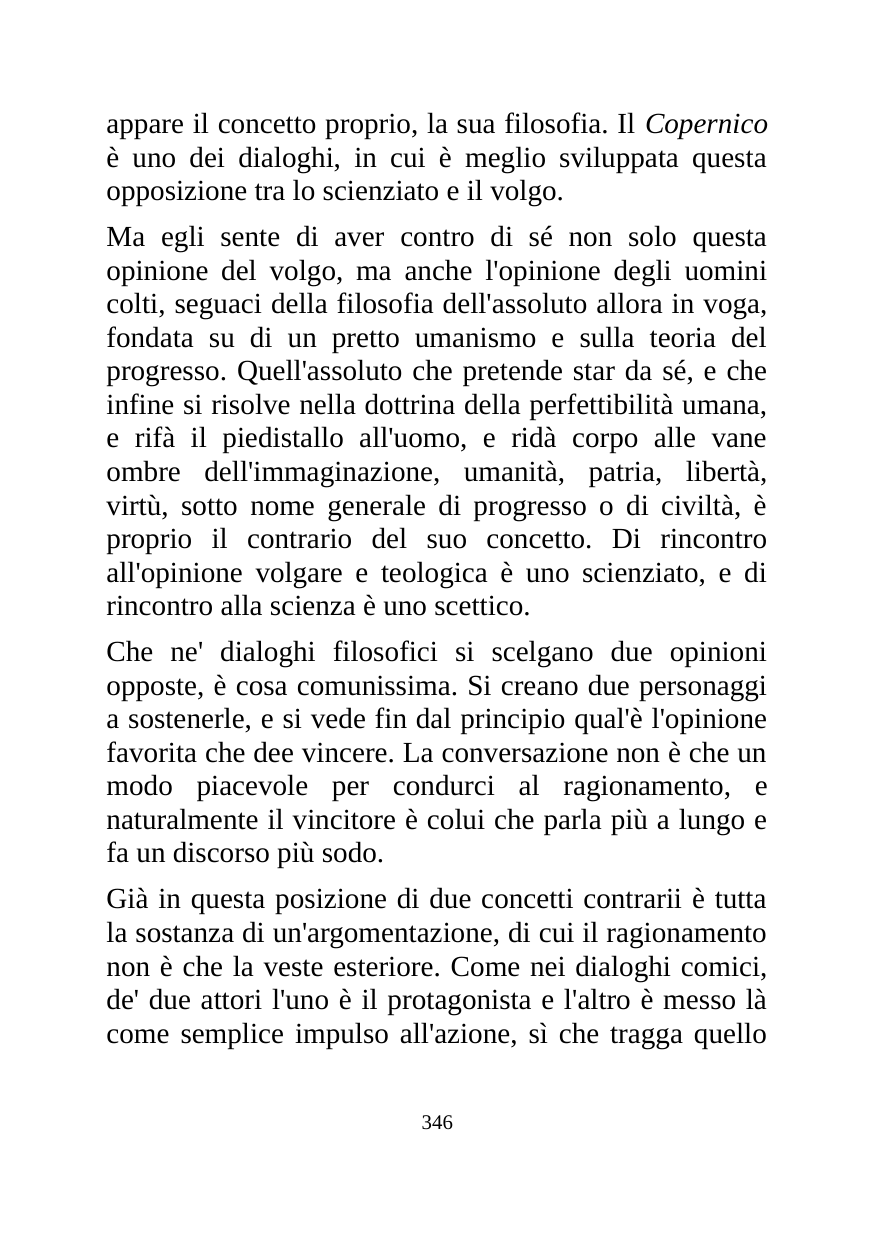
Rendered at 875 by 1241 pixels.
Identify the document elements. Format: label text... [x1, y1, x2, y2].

text appare il concetto proprio, la sua filosofia. Il Copernico è uno dei dialoghi, in cui è meglio sviluppata questa opposizione tra lo scienziato e il volgo. [106, 106, 768, 207]
text Che ne' dialoghi filosofici si scelgano due opinioni opposte, è cosa comunissima. Si creano due personaggi a sostenerle, e si vede fin dal principio qual'è l'opinione favorita che dee vincere. La conversazione non è che un modo piacevole per condurci al ragionamento, e naturalmente il vincitore è colui che parla più a lungo e fa un discorso più sodo. [106, 634, 768, 869]
text Già in questa posizione di due concetti contrarii è tutta la sostanza di un'argomentazione, di cui il ragionamento non è che la veste esteriore. Come nei dialoghi comici, de' due attori l'uno è il protagonista e l'altro è messo là come semplice impulso all'azione, sì che tragga quello [106, 882, 768, 1049]
text Ma egli sente di aver contro di sé non solo questa opinione del volgo, ma anche l'opinione degli uomini colti, seguaci della filosofia dell'assoluto allora in voga, fondata su di un pretto umanismo e sulla teoria del progresso. Quell'assoluto che pretende star da sé, e che infine si risolve nella dottrina della perfettibilità umana, e rifà il piedistallo all'uomo, e ridà corpo alle vane ombre dell'immaginazione, umanità, patria, libertà, virtù, sotto nome generale di progresso o di civiltà, è proprio il contrario del suo concetto. Di rincontro all'opinione volgare e teologica è uno scienziato, e di rincontro alla scienza è uno scettico. [106, 219, 768, 622]
